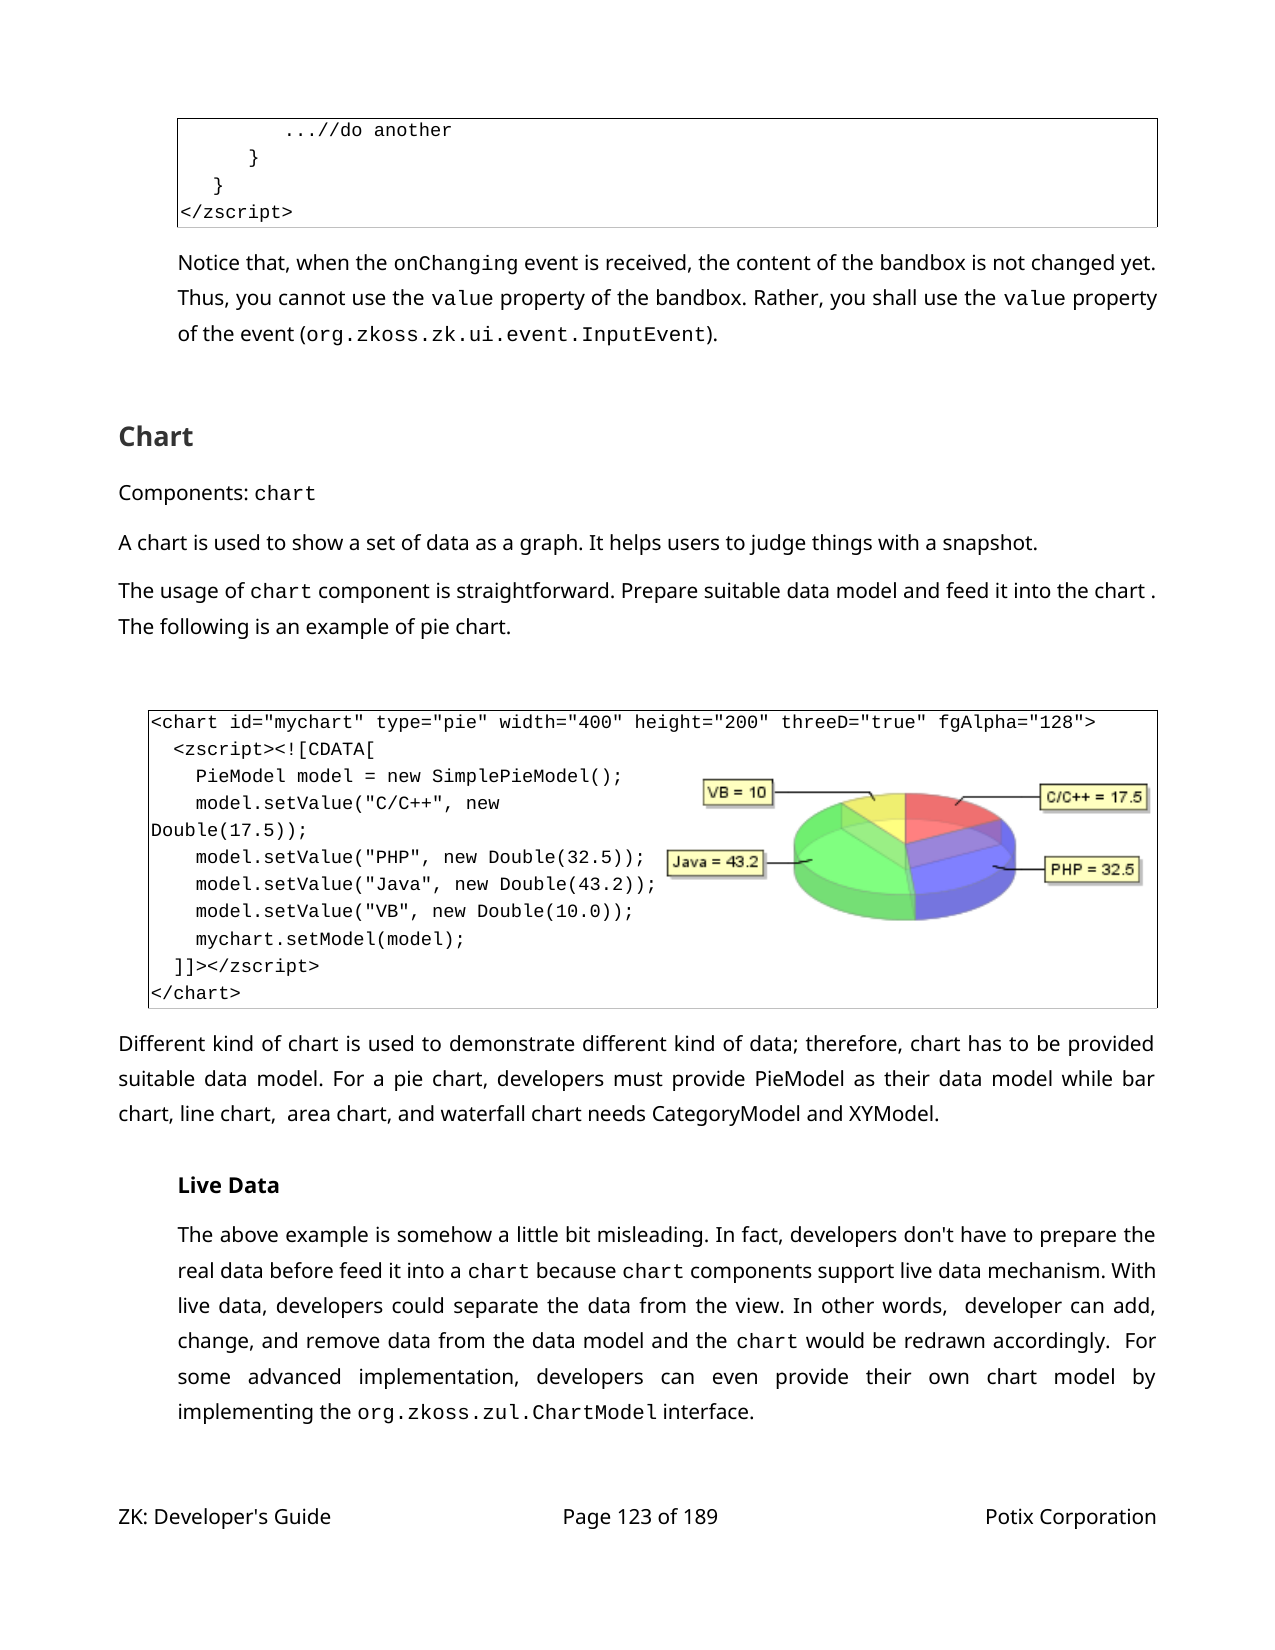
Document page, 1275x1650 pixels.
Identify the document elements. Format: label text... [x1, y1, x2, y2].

text PieModel model = new SimplePieModel(); [149, 764, 1157, 788]
text Different kind of chart is used to demonstrate different kind of data; therefore, chart has to be provided suitable data model. For a pie chart, developers must provide PieModel as their data model while bar chart, line chart, area chart, and waterfall chart needs CategoryModel and XYModel. [118, 1029, 1157, 1127]
text </zscript> [178, 200, 1157, 227]
subtitle Chart [118, 418, 1157, 455]
text <zscript><![CDATA[ [149, 737, 1157, 761]
text model.setValue("VB", new Double(10.0)); [149, 899, 664, 924]
text ]]></zscript> [149, 954, 1157, 978]
text } [178, 145, 1157, 169]
text mychart.setModel(model); [149, 927, 1157, 951]
text model.setValue("C/C++", new Double(17.5)); [149, 791, 664, 842]
picture [664, 776, 1151, 924]
subtitle Live Data [177, 1170, 1157, 1200]
text ...//do another [178, 119, 1157, 142]
text } [178, 172, 1157, 197]
text model.setValue("Java", new Double(43.2)); [149, 872, 664, 896]
text </chart> [149, 981, 1157, 1008]
text Components: chart [118, 478, 1157, 507]
text model.setValue("PHP", new Double(32.5)); [149, 845, 664, 869]
text The usage of chart component is straightforward. Prepare suitable data model and feed it into the chart . The following is an example of pie chart. [118, 576, 1157, 640]
text A chart is used to show a set of data as a graph. It helps users to judge things with a snapshot. [118, 528, 1157, 556]
text Notice that, when the onChanging event is received, the content of the bandbox is not changed yet. Thus, you cannot use the value property of the bandbox. Rather, you shall use the value property of the event (org.zkoss.zk.ui.event.InputEvent). [177, 248, 1157, 347]
text The above example is somehow a little bit misleading. In fact, developers don't have to prepare the real data before feed it into a chart because chart components support live data mechanism. With live data, developers could separate the data from the view. In other words, developer can add, change, and remove data from the data model and the chart would be redrawn accordingly. For some advanced implementation, developers can even provide their own chart model by implementing the org.zkoss.zul.ChartModel interface. [177, 1221, 1157, 1426]
text <chart id="mychart" type="pie" width="400" height="200" threeD="true" fgAlpha="128"> [149, 711, 1157, 734]
